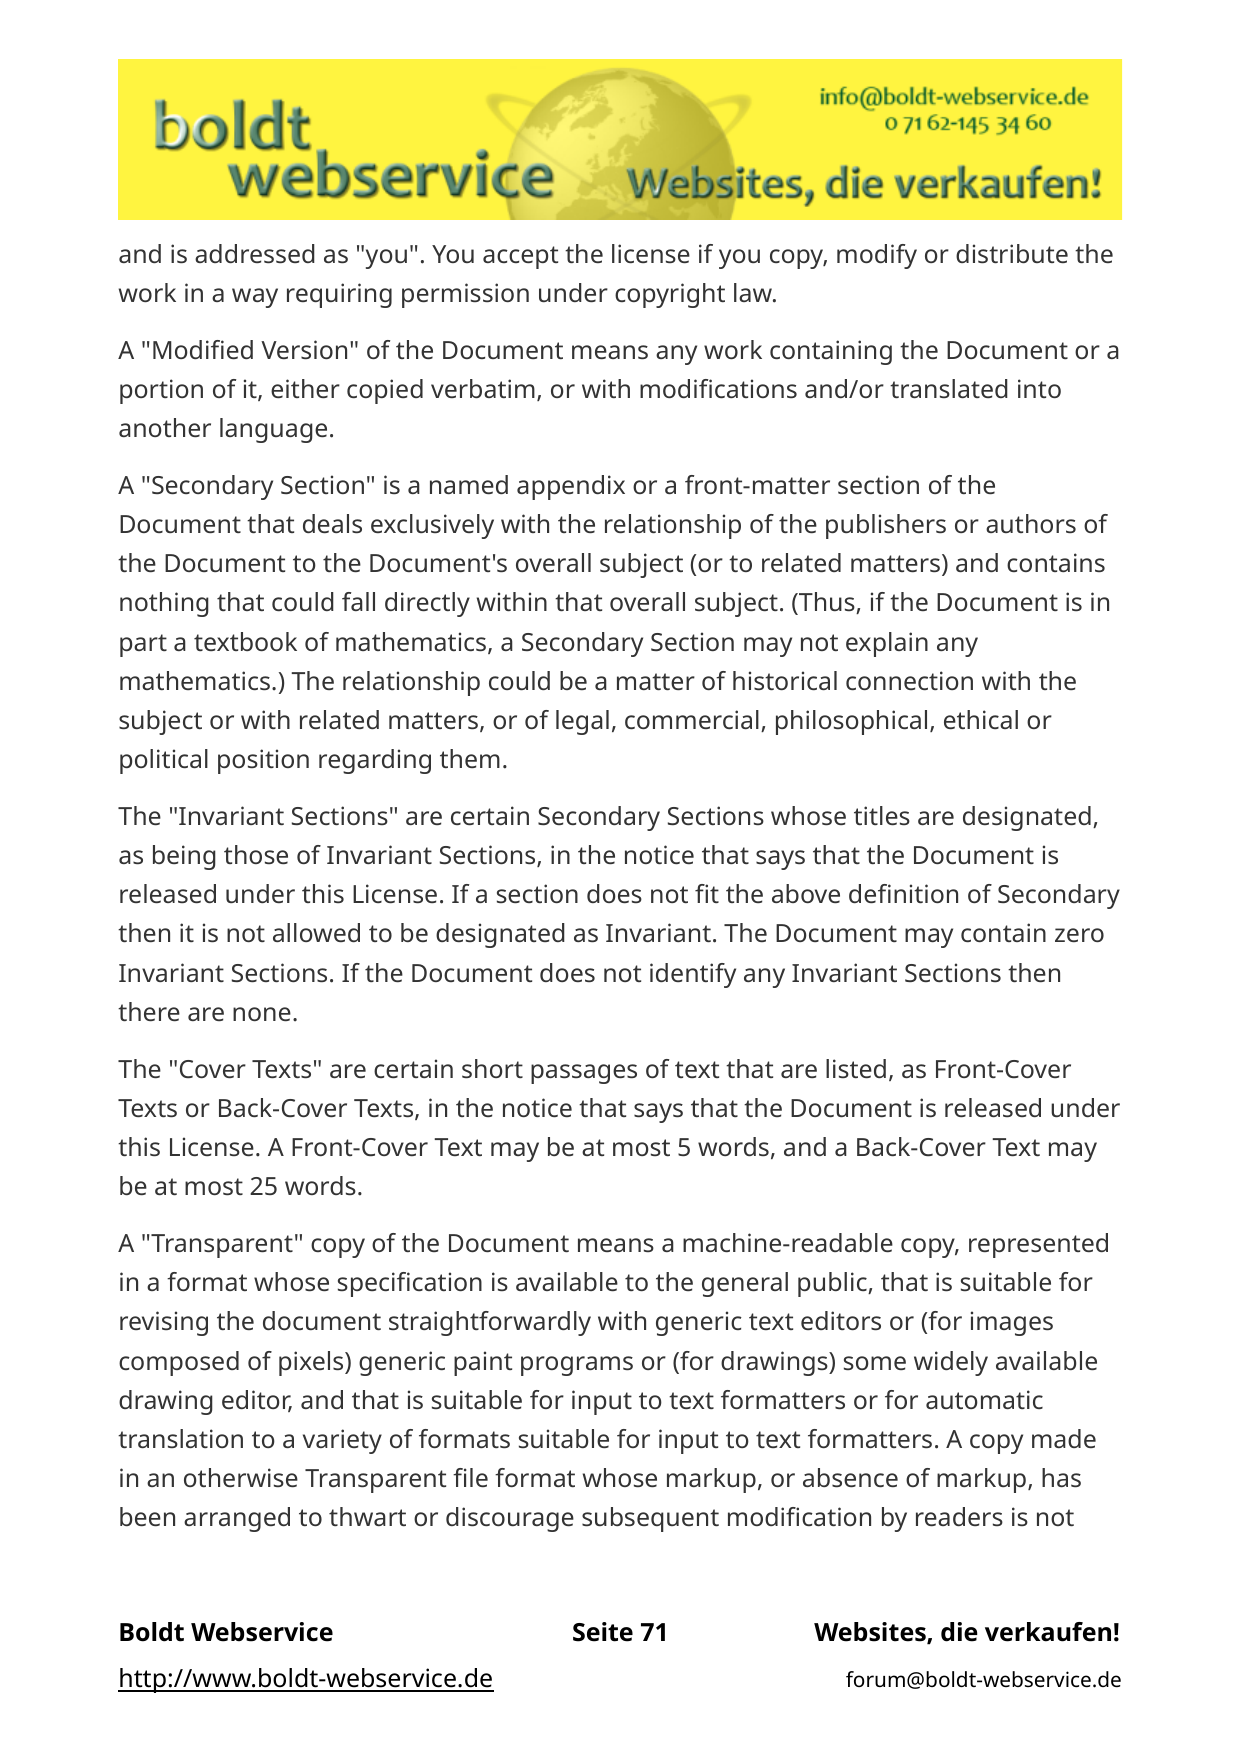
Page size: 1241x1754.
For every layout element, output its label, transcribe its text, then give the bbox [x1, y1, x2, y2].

text The "Invariant Sections" are certain Secondary Sections whose titles are designated, as being those of Invariant Sections, in the notice that says that the Document is released under this License. If a section does not fit the above definition of Secondary then it is not allowed to be designated as Invariant. The Document may contain zero Invariant Sections. If the Document does not identify any Invariant Sections then there are none. [118, 798, 1122, 1028]
text and is addressed as "you". You accept the license if you copy, modify or distribute the work in a way requiring permission under copyright law. [118, 236, 1122, 309]
text A "Modified Version" of the Document means any work containing the Document or a portion of it, either copied verbatim, or with modifications and/or translated into another language. [118, 332, 1122, 445]
text A "Transparent" copy of the Document means a machine-readable copy, represented in a format whose specification is available to the general public, that is suitable for revising the document straightforwardly with generic text editors or (for images composed of pixels) generic paint programs or (for drawings) some widely available drawing editor, and that is suitable for input to text formatters or for automatic translation to a variety of formats suitable for input to text formatters. A copy made in an otherwise Transparent file format whose markup, or absence of markup, has been arranged to thwart or discourage subsequent modification by readers is not [118, 1226, 1122, 1534]
text The "Cover Texts" are certain short passages of text that are listed, as Front-Cover Texts or Back-Cover Texts, in the notice that says that the Document is released under this License. A Front-Cover Text may be at most 5 words, and a Back-Cover Text may be at most 25 words. [118, 1051, 1122, 1203]
picture [118, 59, 1123, 220]
text A "Secondary Section" is a named appendix or a front-matter section of the Document that deals exclusively with the relationship of the publishers or authors of the Document to the Document's overall subject (or to related matters) and contains nothing that could fall directly within that overall subject. (Thus, if the Document is in part a textbook of mathematics, a Secondary Section may not explain any mathematics.) The relationship could be a matter of historical connection with the subject or with related matters, or of legal, commercial, philosophical, ethical or political position regarding them. [118, 467, 1122, 776]
